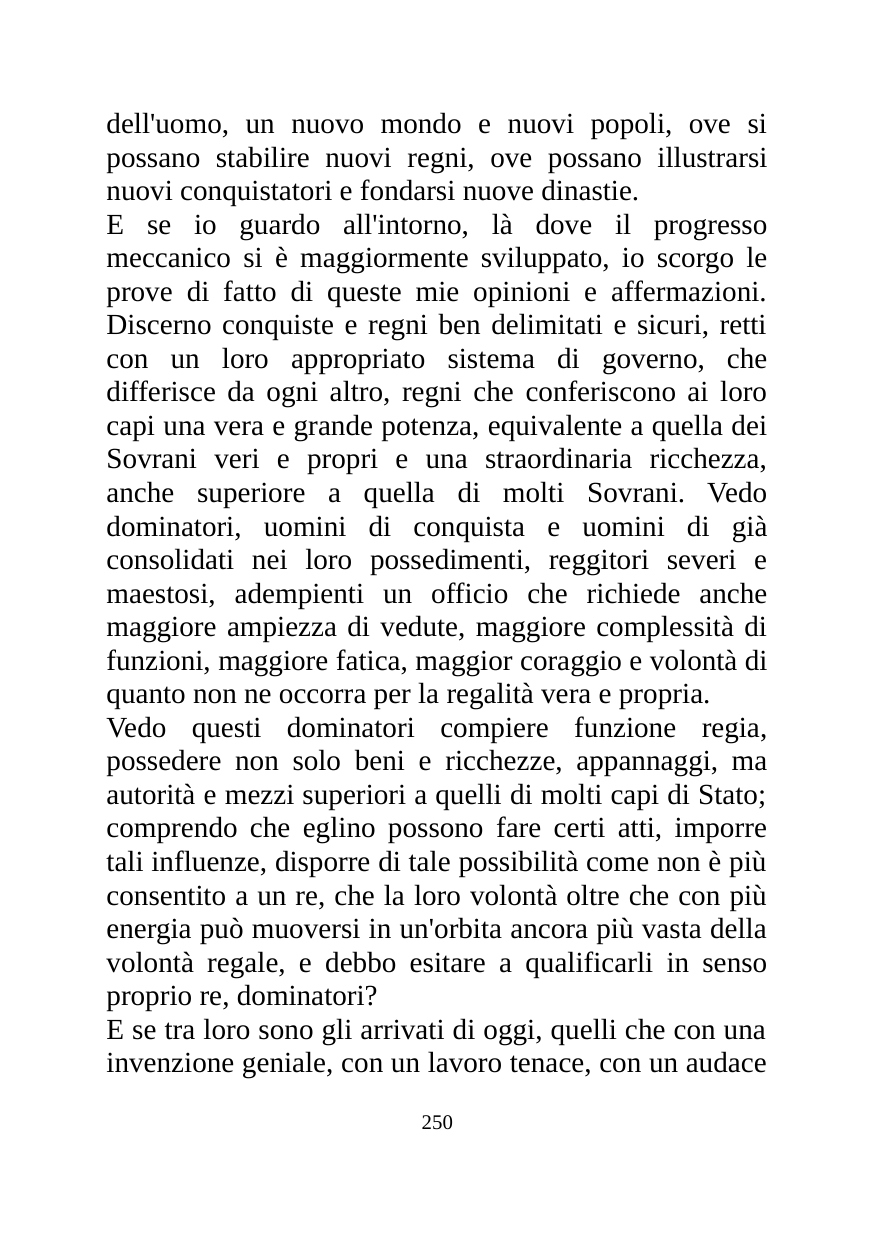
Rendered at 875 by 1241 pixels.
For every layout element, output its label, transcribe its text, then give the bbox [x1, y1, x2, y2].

text E se tra loro sono gli arrivati di oggi, quelli che con una invenzione geniale, con un lavoro tenace, con un audace [106, 1012, 768, 1079]
text Vedo questi dominatori compiere funzione regia, possedere non solo beni e ricchezze, appannaggi, ma autorità e mezzi superiori a quelli di molti capi di Stato; comprendo che eglino possono fare certi atti, imporre tali influenze, disporre di tale possibilità come non è più consentito a un re, che la loro volontà oltre che con più energia può muoversi in un'orbita ancora più vasta della volontà regale, e debbo esitare a qualificarli in senso proprio re, dominatori? [106, 710, 768, 1012]
text dell'uomo, un nuovo mondo e nuovi popoli, ove si possano stabilire nuovi regni, ove possano illustrarsi nuovi conquistatori e fondarsi nuove dinastie. [106, 106, 768, 207]
text E se io guardo all'intorno, là dove il progresso meccanico si è maggiormente sviluppato, io scorgo le prove di fatto di queste mie opinioni e affermazioni. Discerno conquiste e regni ben delimitati e sicuri, retti con un loro appropriato sistema di governo, che differisce da ogni altro, regni che conferiscono ai loro capi una vera e grande potenza, equivalente a quella dei Sovrani veri e propri e una straordinaria ricchezza, anche superiore a quella di molti Sovrani. Vedo dominatori, uomini di conquista e uomini di già consolidati nei loro possedimenti, reggitori severi e maestosi, adempienti un officio che richiede anche maggiore ampiezza di vedute, maggiore complessità di funzioni, maggiore fatica, maggior coraggio e volontà di quanto non ne occorra per la regalità vera e propria. [106, 207, 768, 710]
